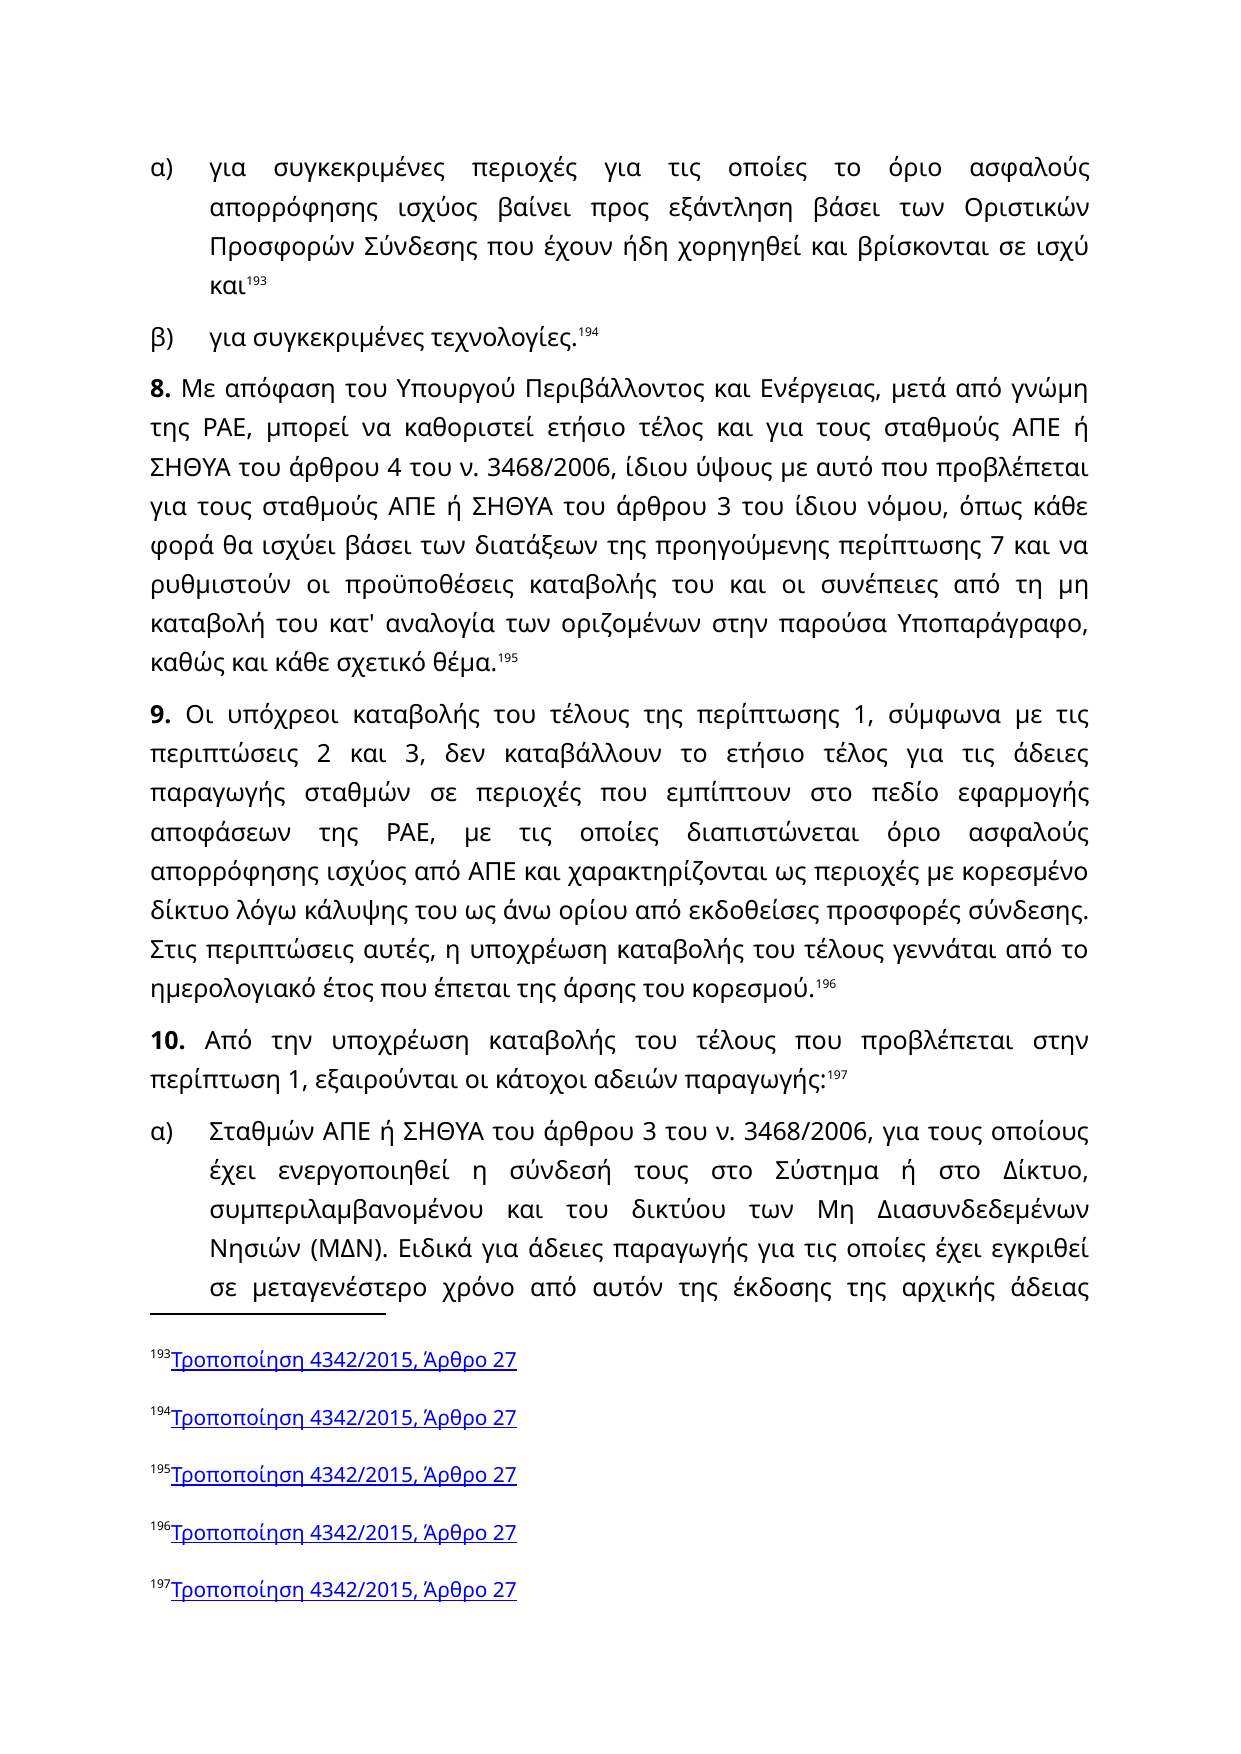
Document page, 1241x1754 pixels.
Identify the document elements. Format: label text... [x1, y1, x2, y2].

text 9. Οι υπόχρεοι καταβολής του τέλους της περίπτωσης 1, σύμφωνα με τις περιπτώσεις 2 και 3, δεν καταβάλλουν το ετήσιο τέλος για τις άδειες παραγωγής σταθμών σε περιοχές που εμπίπτουν στο πεδίο εφαρμογής αποφάσεων της ΡΑΕ, με τις οποίες διαπιστώνεται όριο ασφαλούς απορρόφησης ισχύος από ΑΠΕ και χαρακτηρίζονται ως περιοχές με κορεσμένο δίκτυο λόγω κάλυψης του ως άνω ορίου από εκδοθείσες προσφορές σύνδεσης. Στις περιπτώσεις αυτές, η υποχρέωση καταβολής του τέλους γεννάται από το ημερολογιακό έτος που έπεται της άρσης του κορεσμού. [150, 697, 1090, 1005]
list α) για συγκεκριμένες περιοχές για τις οποίες το όριο ασφαλούς απορρόφησης ισχύος βαίνει προς εξάντληση βάσει των Οριστικών Προσφορών Σύνδεσης που έχουν ήδη χορηγηθεί και βρίσκονται σε ισχύ και [150, 150, 1090, 302]
text Τροποποίηση 4342/2015, Άρθρο 27 [150, 1345, 1090, 1373]
text Τροποποίηση 4342/2015, Άρθρο 27 [150, 1403, 1090, 1431]
text 8. Με απόφαση του Υπουργού Περιβάλλοντος και Ενέργειας, μετά από γνώμη της ΡΑΕ, μπορεί να καθοριστεί ετήσιο τέλος και για τους σταθμούς ΑΠΕ ή ΣΗΘΥΑ του άρθρου 4 του ν. 3468/2006, ίδιου ύψους με αυτό που προβλέπεται για τους σταθμούς ΑΠΕ ή ΣΗΘΥΑ του άρθρου 3 του ίδιου νόμου, όπως κάθε φορά θα ισχύει βάσει των διατάξεων της προηγούμενης περίπτωσης 7 και να ρυθμιστούν οι προϋποθέσεις καταβολής του και οι συνέπειες από τη μη καταβολή του κατ' αναλογία των οριζομένων στην παρούσα Υποπαράγραφο, καθώς και κάθε σχετικό θέμα. [150, 371, 1090, 679]
text Τροποποίηση 4342/2015, Άρθρο 27 [150, 1518, 1090, 1546]
text Τροποποίηση 4342/2015, Άρθρο 27 [150, 1460, 1090, 1489]
text 10. Από την υποχρέωση καταβολής του τέλους που προβλέπεται στην περίπτωση 1, εξαιρούνται οι κάτοχοι αδειών παραγωγής: [150, 1022, 1090, 1096]
text Τροποποίηση 4342/2015, Άρθρο 27 [150, 1576, 1090, 1604]
list α) Σταθμών ΑΠΕ ή ΣΗΘΥΑ του άρθρου 3 του ν. 3468/2006, για τους οποίους έχει ενεργοποιηθεί η σύνδεσή τους στο Σύστημα ή στο Δίκτυο, συμπεριλαμβανομένου και του δικτύου των Μη Διασυνδεδεμένων Νησιών (ΜΔΝ). Ειδικά για άδειες παραγωγής για τις οποίες έχει εγκριθεί σε μεταγενέστερο χρόνο από αυτόν της έκδοσης της αρχικής άδειας [150, 1113, 1090, 1304]
list β) για συγκεκριμένες τεχνολογίες. [150, 319, 1090, 353]
